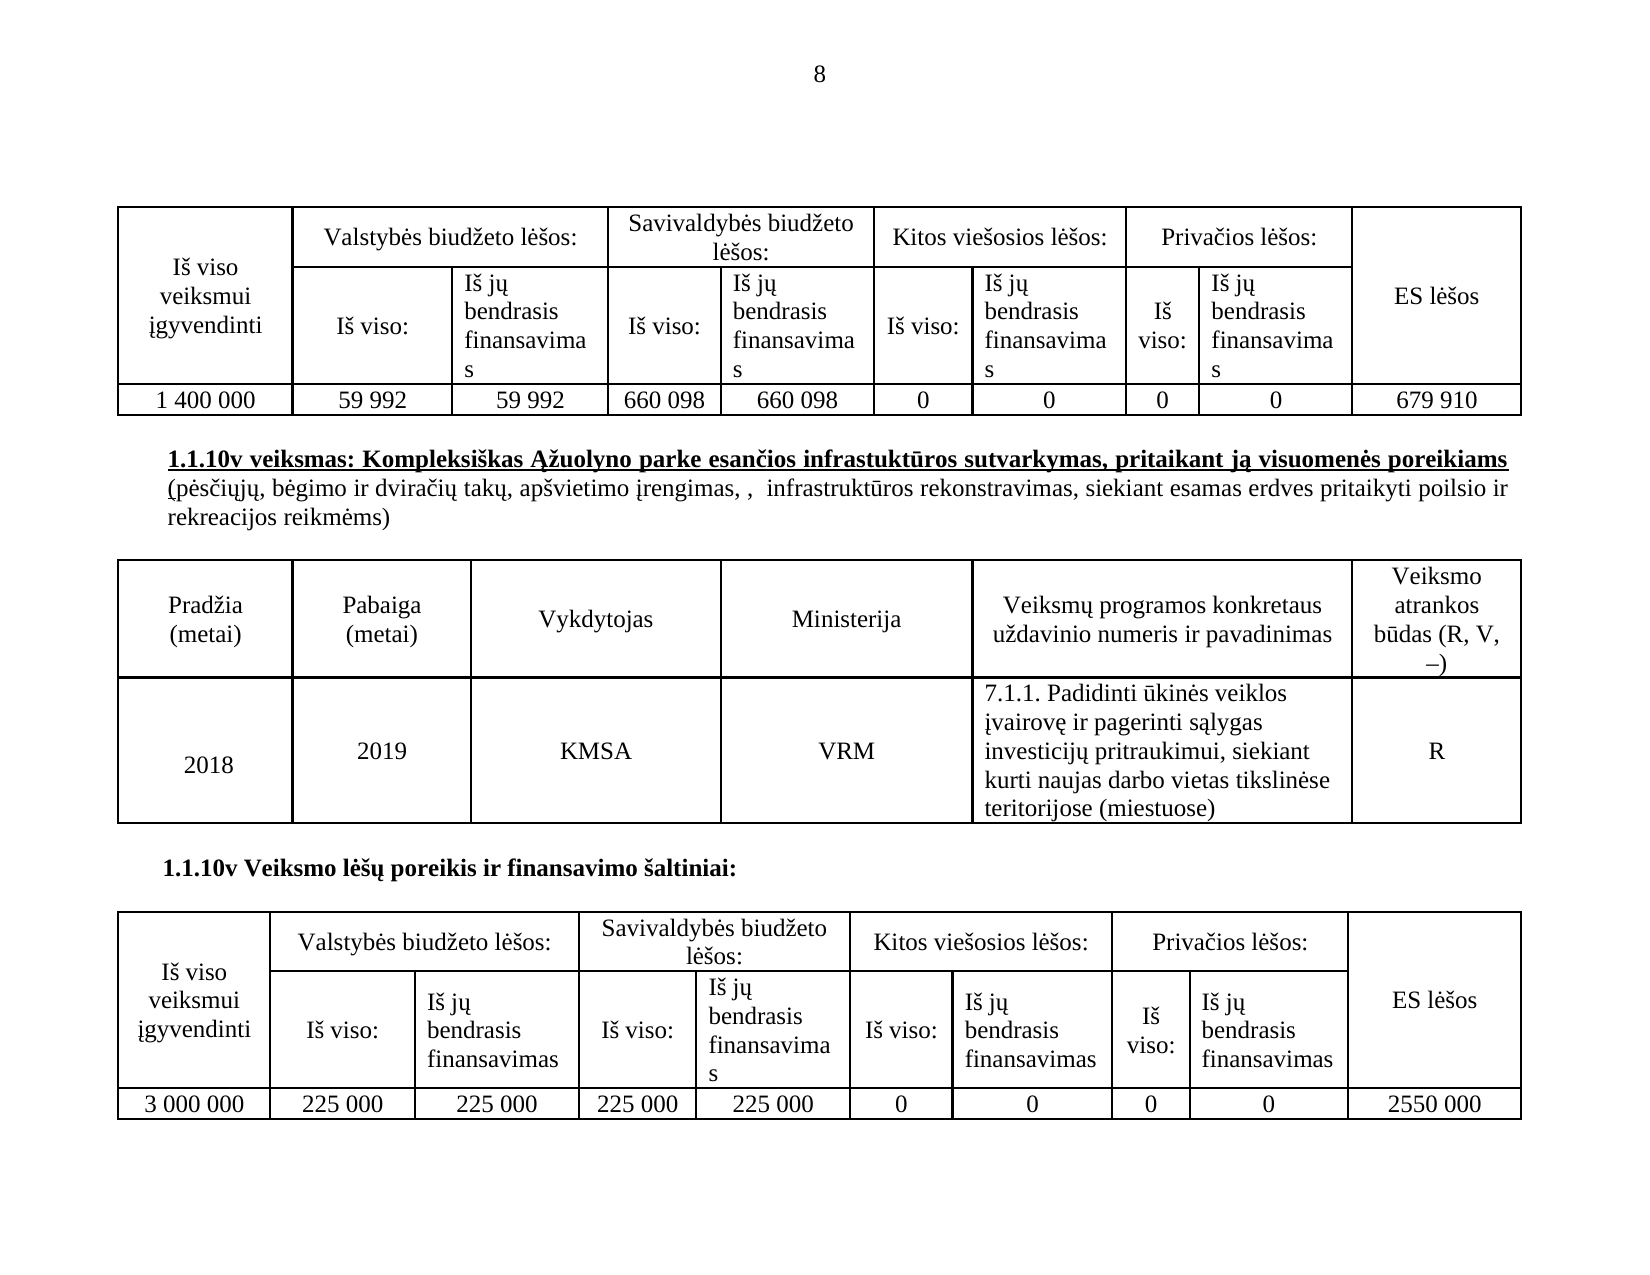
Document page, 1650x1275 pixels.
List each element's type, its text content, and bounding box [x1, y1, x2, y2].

table_cell [696, 882, 721, 911]
table_cell 2550 000 [1349, 1089, 1520, 1118]
table_cell [1218, 531, 1319, 559]
table_cell Iš jų bendrasis finansavimas [954, 972, 1111, 1087]
table_cell Pabaiga (metai) [294, 561, 470, 676]
table_cell [482, 824, 608, 853]
table_cell [1371, 882, 1521, 911]
table_cell Vykdytojas [472, 561, 720, 676]
table_cell [118, 882, 150, 911]
table_cell [270, 882, 415, 911]
table_cell [118, 853, 150, 882]
table_cell 225 000 [580, 1089, 695, 1118]
table_cell [1371, 177, 1521, 206]
table_cell Iš jų bendrasis finansavimas [697, 972, 849, 1087]
table_cell [1371, 824, 1521, 853]
table_cell Iš viso: [851, 972, 951, 1087]
table_cell 225 000 [697, 1089, 849, 1118]
table_cell [1112, 882, 1209, 911]
table_cell 0 [851, 1089, 951, 1118]
table_cell Iš viso: [294, 268, 451, 383]
table_cell 225 000 [416, 1089, 578, 1118]
table_cell 7.1.1. Padidinti ūkinės veiklos įvairovę ir pagerinti sąlygas investicijų pritraukimui, siekiant kurti naujas darbo vietas tikslinėse teritorijose (miestuose) [974, 679, 1351, 822]
table_cell [118, 416, 155, 444]
table_cell [155, 177, 292, 206]
table_cell [1126, 824, 1218, 853]
table_cell [482, 177, 608, 206]
table_cell [118, 177, 155, 206]
table_cell [452, 824, 482, 853]
table_cell VRM [722, 679, 971, 822]
table_cell 2018 [119, 679, 291, 822]
table_cell Iš viso: [1113, 972, 1189, 1087]
table_cell [1320, 824, 1371, 853]
table_cell Privačios lėšos: [1127, 208, 1351, 266]
table_cell Iš viso veiksmui įgyvendinti [119, 913, 269, 1087]
table_cell [975, 824, 1056, 853]
table_cell Iš jų bendrasis finansavimas [974, 268, 1125, 383]
table_cell [452, 177, 482, 206]
table_cell [452, 531, 482, 559]
table_cell [950, 824, 975, 853]
table_cell Savivaldybės biudžeto lėšos: [580, 913, 849, 970]
table_cell 59 992 [294, 385, 451, 413]
table_cell 1 400 000 [119, 385, 291, 413]
table_cell Iš jų bendrasis finansavimas [722, 268, 873, 383]
table_cell Iš viso veiksmui įgyvendinti [119, 208, 291, 383]
table_cell Iš jų bendrasis finansavimas [1200, 268, 1351, 383]
table_cell [721, 177, 747, 206]
table_cell [1041, 882, 1112, 911]
table_cell 679 910 [1353, 385, 1520, 413]
table_cell [721, 882, 931, 911]
table_cell [608, 824, 721, 853]
table_cell Veiksmų programos konkretaus uždavinio numeris ir pavadinimas [974, 561, 1351, 676]
table_cell Savivaldybės biudžeto lėšos: [609, 208, 873, 266]
table_cell 660 098 [609, 385, 720, 413]
table_cell [293, 177, 452, 206]
table_cell Valstybės biudžeto lėšos: [294, 208, 607, 266]
table_cell [118, 531, 155, 559]
table_cell [1313, 882, 1369, 911]
table_cell R [1353, 679, 1520, 822]
table_cell Iš viso: [609, 268, 720, 383]
table_cell ES lėšos [1353, 208, 1520, 383]
table_cell [721, 824, 747, 853]
table_cell [608, 531, 721, 559]
table_cell Privačios lėšos: [1113, 913, 1347, 970]
table_cell Iš jų bendrasis finansavimas [416, 972, 578, 1087]
table_cell 0 [1200, 385, 1351, 413]
table_cell 1.1.10v veiksmas: Kompleksiškas Ąžuolyno parke esančios infrastuktūros sutvarkymas, pritaikant ją visuomenės poreikiams (pėsčiųjų, bėgimo ir dviračių takų, apšvietimo įrengimas, , infrastruktūros rekonstravimas, siekiant esamas erdves pritaikyti poilsio ir rekreacijos reikmėms) [155, 444, 1521, 531]
table_cell Ministerija [722, 561, 971, 676]
table_cell Kitos viešosios lėšos: [875, 208, 1125, 266]
table_cell [155, 531, 292, 559]
table_cell [956, 882, 1041, 911]
table_cell Iš viso: [875, 268, 971, 383]
table_cell [415, 882, 446, 911]
table_cell [1320, 177, 1371, 206]
table_cell 59 992 [453, 385, 607, 413]
table_cell 0 [1191, 1089, 1347, 1118]
table_cell [1056, 177, 1126, 206]
table_cell 3 000 000 [119, 1089, 269, 1118]
table_cell [155, 416, 1521, 444]
table_cell [482, 531, 608, 559]
table_cell 1.1.10v Veiksmo lėšų poreikis ir finansavimo šaltiniai: [150, 853, 1348, 882]
table_cell [748, 531, 950, 559]
table_cell [1056, 531, 1126, 559]
table_cell [150, 882, 270, 911]
table_cell [1348, 853, 1521, 882]
table_cell [950, 177, 975, 206]
table_cell Veiksmo atrankos būdas (R, V, –) [1353, 561, 1520, 676]
table_cell 0 [875, 385, 971, 413]
table_cell [748, 824, 950, 853]
table_cell Kitos viešosios lėšos: [851, 913, 1111, 970]
table_cell KMSA [472, 679, 720, 822]
table_cell 225 000 [271, 1089, 414, 1118]
table_cell [1126, 531, 1218, 559]
table_cell Pradžia (metai) [119, 561, 291, 676]
table_cell 0 [974, 385, 1125, 413]
table_cell 0 [1113, 1089, 1189, 1118]
table_cell [155, 824, 292, 853]
table_cell [950, 531, 975, 559]
table_cell [118, 824, 155, 853]
table_cell Iš jų bendrasis finansavimas [1191, 972, 1347, 1087]
table_cell [1126, 177, 1218, 206]
table_cell [1218, 177, 1319, 206]
table_cell [1320, 531, 1371, 559]
table_cell [748, 177, 950, 206]
table_cell 0 [954, 1089, 1111, 1118]
table_cell ES lėšos [1349, 913, 1520, 1087]
table_cell [975, 531, 1056, 559]
table_cell [931, 882, 956, 911]
table_cell Iš jų bendrasis finansavimas [453, 268, 607, 383]
table_cell 0 [1127, 385, 1198, 413]
table_cell Iš viso: [271, 972, 414, 1087]
table_cell 660 098 [722, 385, 873, 413]
table_cell [1218, 824, 1319, 853]
table_cell [721, 531, 747, 559]
table_cell [293, 824, 452, 853]
table_cell [1056, 824, 1126, 853]
table_cell [579, 882, 696, 911]
table_cell Valstybės biudžeto lėšos: [271, 913, 578, 970]
table_cell [118, 444, 155, 531]
table_cell 2019 [294, 679, 470, 822]
table_cell [446, 882, 579, 911]
table_cell [608, 177, 721, 206]
table_cell [975, 177, 1056, 206]
table_cell [1209, 882, 1313, 911]
table_cell Iš viso: [580, 972, 695, 1087]
table_cell [1371, 531, 1521, 559]
table_cell Iš viso: [1127, 268, 1198, 383]
table_cell [293, 531, 452, 559]
